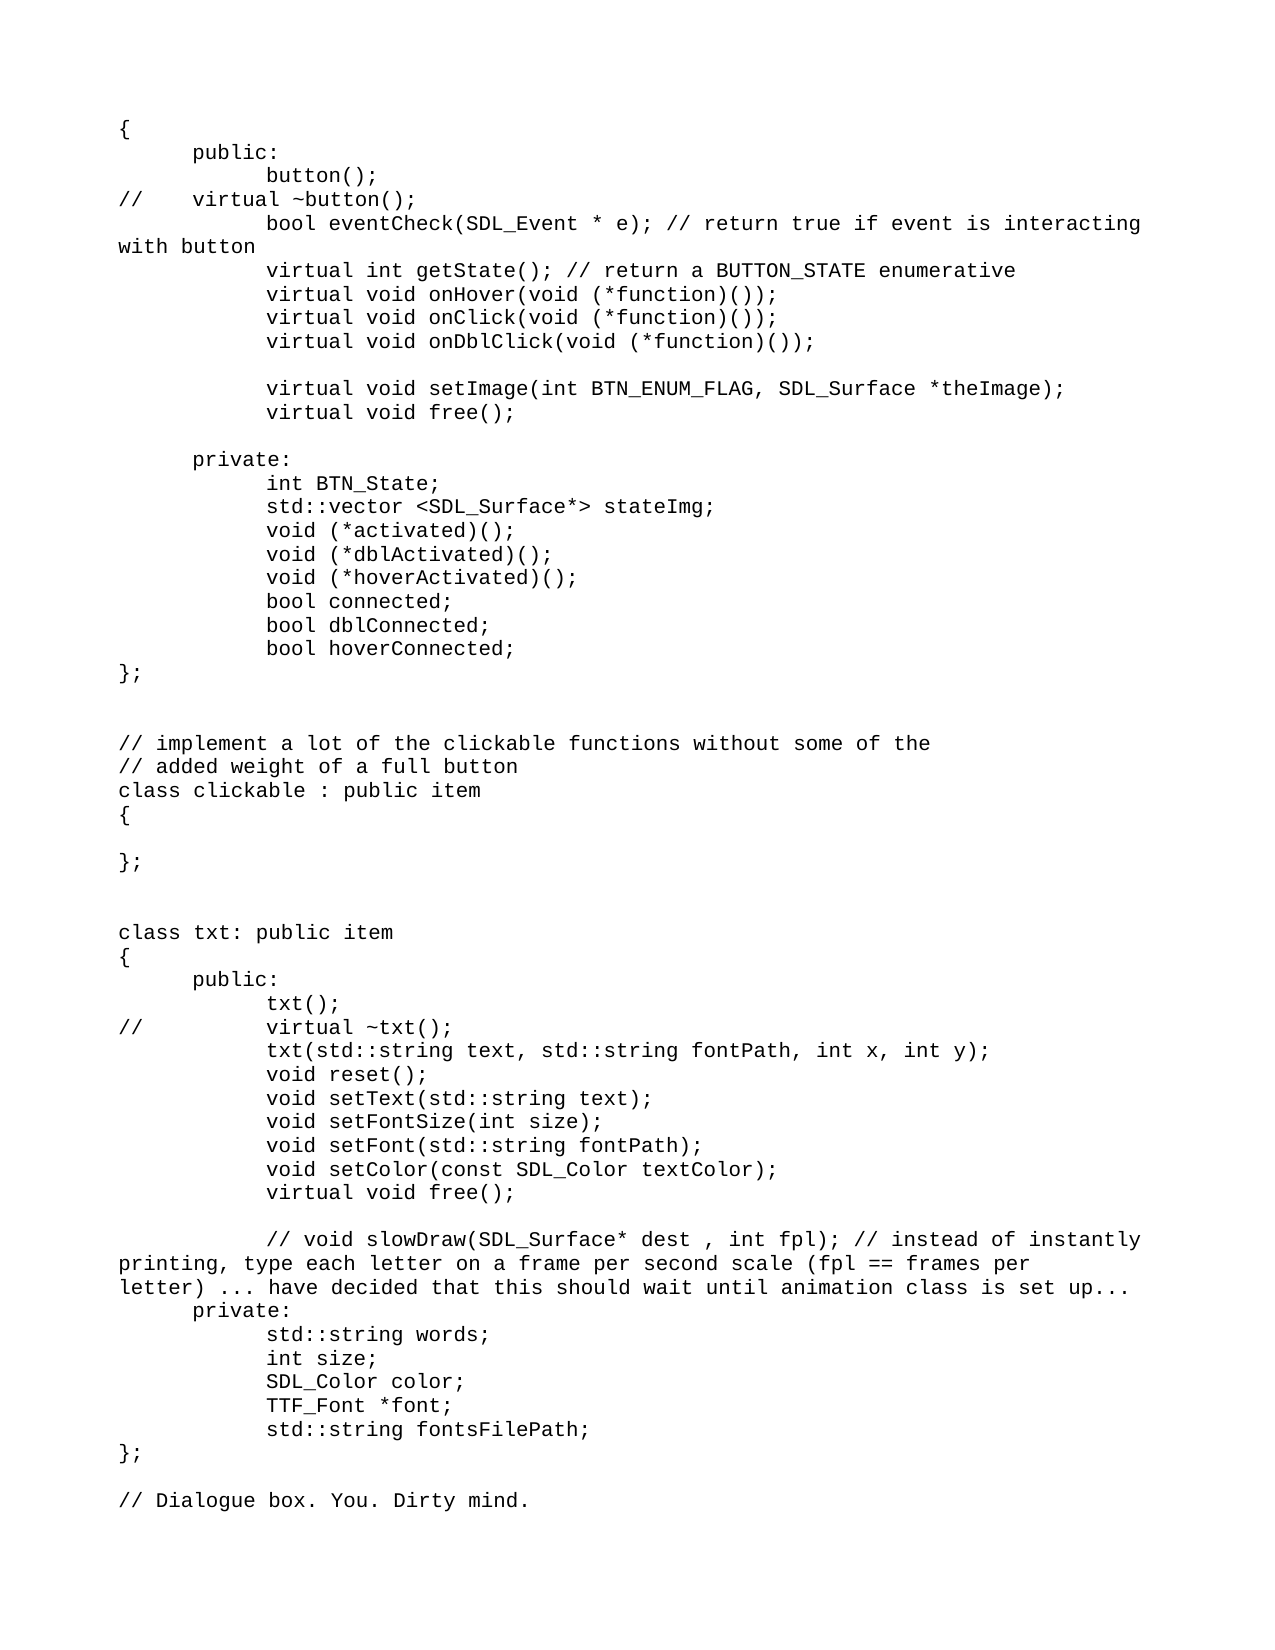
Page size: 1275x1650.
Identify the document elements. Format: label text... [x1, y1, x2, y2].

text // virtual ~txt(); [118, 1017, 1157, 1040]
text void setColor(const SDL_Color textColor); [118, 1158, 1157, 1182]
text // virtual ~button(); [118, 189, 1157, 213]
text txt(); [118, 993, 1157, 1017]
text { [118, 804, 1157, 827]
text void setFont(std::string fontPath); [118, 1135, 1157, 1158]
text { [118, 946, 1157, 969]
text virtual void onHover(void (*function)()); [118, 284, 1157, 307]
text public: [118, 142, 1157, 165]
text void (*dblActivated)(); [118, 544, 1157, 567]
text virtual void onClick(void (*function)()); [118, 307, 1157, 331]
text virtual int getState(); // return a BUTTON_STATE enumerative [118, 260, 1157, 284]
text button(); [118, 165, 1157, 189]
text bool eventCheck(SDL_Event * e); // return true if event is interacting with button [118, 213, 1157, 260]
text { [118, 118, 1157, 142]
text txt(std::string text, std::string fontPath, int x, int y); [118, 1040, 1157, 1064]
text void (*activated)(); [118, 520, 1157, 544]
text }; [118, 1442, 1157, 1466]
text public: [118, 969, 1157, 993]
text TTF_Font *font; [118, 1395, 1157, 1419]
text bool connected; [118, 591, 1157, 615]
text class clickable : public item [118, 780, 1157, 804]
text void reset(); [118, 1064, 1157, 1088]
text }; [118, 662, 1157, 686]
text // implement a lot of the clickable functions without some of the [118, 733, 1157, 757]
text virtual void free(); [118, 1182, 1157, 1206]
text std::vector <SDL_Surface*> stateImg; [118, 496, 1157, 520]
text int size; [118, 1348, 1157, 1371]
text std::string fontsFilePath; [118, 1419, 1157, 1442]
text class txt: public item [118, 922, 1157, 946]
text // void slowDraw(SDL_Surface* dest , int fpl); // instead of instantly printing, type each letter on a frame per second scale (fpl == frames per letter) ... have decided that this should wait until animation class is set up... [118, 1229, 1157, 1300]
text // added weight of a full button [118, 757, 1157, 780]
text bool hoverConnected; [118, 638, 1157, 662]
text int BTN_State; [118, 473, 1157, 496]
text bool dblConnected; [118, 615, 1157, 638]
text virtual void free(); [118, 402, 1157, 426]
text virtual void onDblClick(void (*function)()); [118, 331, 1157, 354]
text }; [118, 851, 1157, 875]
text std::string words; [118, 1324, 1157, 1348]
text void setFontSize(int size); [118, 1111, 1157, 1135]
text void setText(std::string text); [118, 1088, 1157, 1111]
text private: [118, 1300, 1157, 1324]
text void (*hoverActivated)(); [118, 567, 1157, 591]
text private: [118, 449, 1157, 473]
text // Dialogue box. You. Dirty mind. [118, 1489, 1157, 1513]
text virtual void setImage(int BTN_ENUM_FLAG, SDL_Surface *theImage); [118, 378, 1157, 402]
text SDL_Color color; [118, 1371, 1157, 1395]
